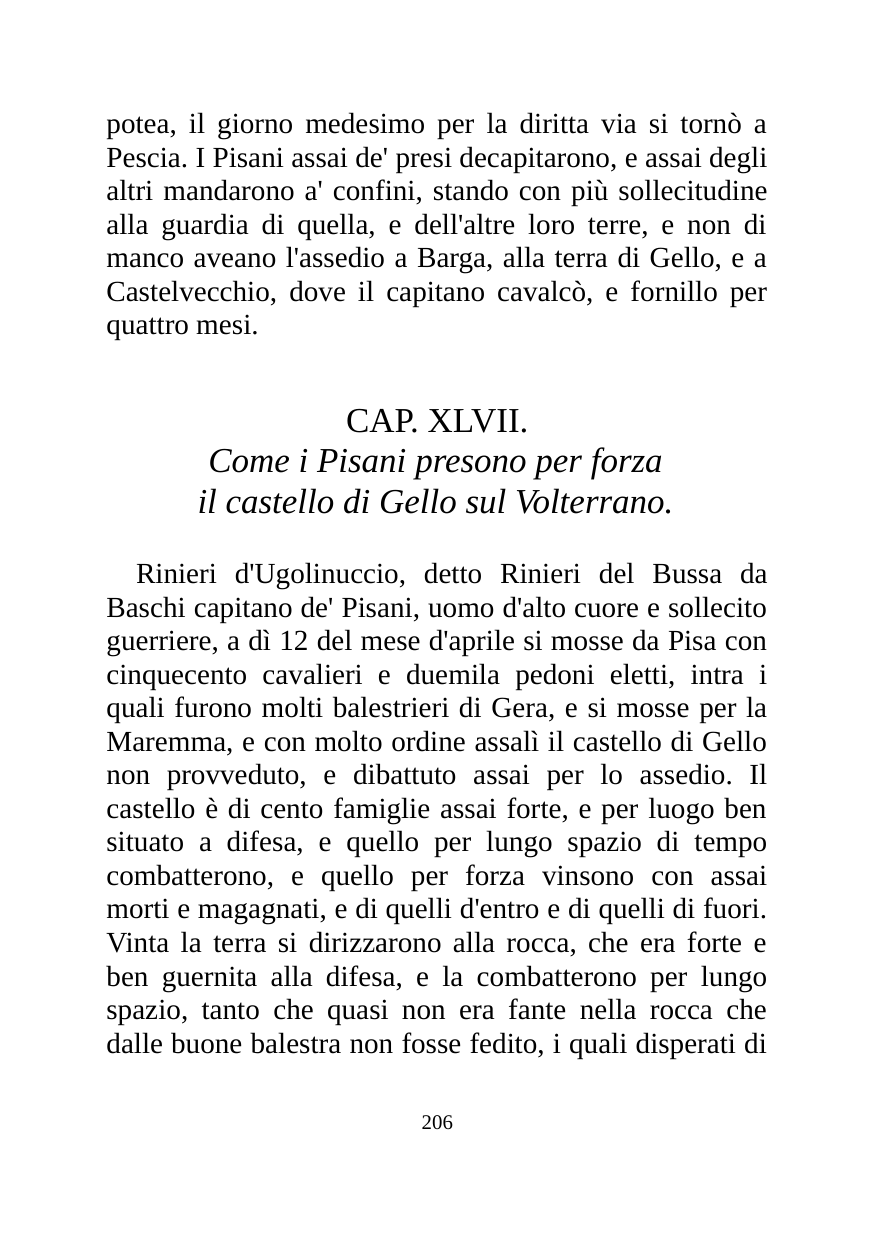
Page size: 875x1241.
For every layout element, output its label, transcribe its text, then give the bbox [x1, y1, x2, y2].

text Rinieri d'Ugolinuccio, detto Rinieri del Bussa da Baschi capitano de' Pisani, uomo d'alto cuore e sollecito guerriere, a dì 12 del mese d'aprile si mosse da Pisa con cinquecento cavalieri e duemila pedoni eletti, intra i quali furono molti balestrieri di Gera, e si mosse per la Maremma, e con molto ordine assalì il castello di Gello non provveduto, e dibattuto assai per lo assedio. Il castello è di cento famiglie assai forte, e per luogo ben situato a difesa, e quello per lungo spazio di tempo combatterono, e quello per forza vinsono con assai morti e magagnati, e di quelli d'entro e di quelli di fuori. Vinta la terra si dirizzarono alla rocca, che era forte e ben guernita alla difesa, e la combatterono per lungo spazio, tanto che quasi non era fante nella rocca che dalle buone balestra non fosse fedito, i quali disperati di [106, 556, 768, 1059]
subtitle CAP. XLVII. Come i Pisani presono per forza il castello di Gello sul Volterrano. [106, 400, 768, 521]
text potea, il giorno medesimo per la diritta via si tornò a Pescia. I Pisani assai de' presi decapitarono, e assai degli altri mandarono a' confini, stando con più sollecitudine alla guardia di quella, e dell'altre loro terre, e non di manco aveano l'assedio a Barga, alla terra di Gello, e a Castelvecchio, dove il capitano cavalcò, e fornillo per quattro mesi. [106, 106, 768, 341]
